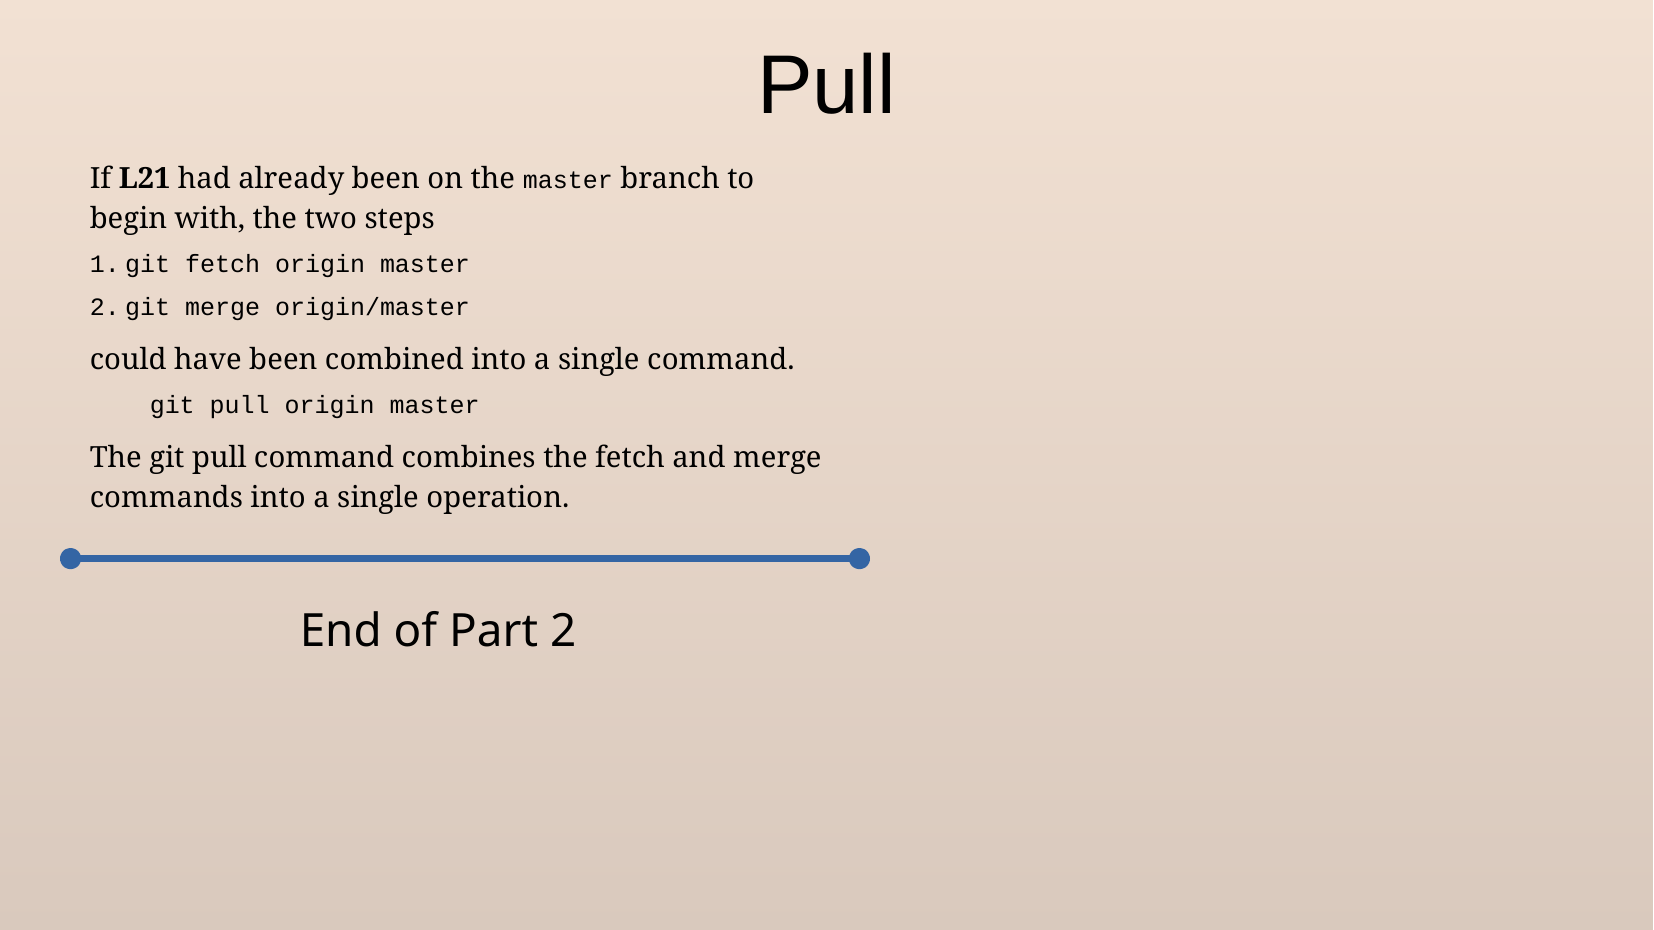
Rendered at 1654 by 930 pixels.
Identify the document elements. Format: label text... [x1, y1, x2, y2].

title Pull [82, 19, 1571, 151]
text_box If L21 had already been on the master branch to begin with, the two steps git fetch origin master git merge origin/master could have been combined into a single command. git pull origin master The git pull command combines the fetch and merge commands into a single operation. [75, 150, 841, 490]
text_box End of Part 2 [285, 589, 601, 661]
